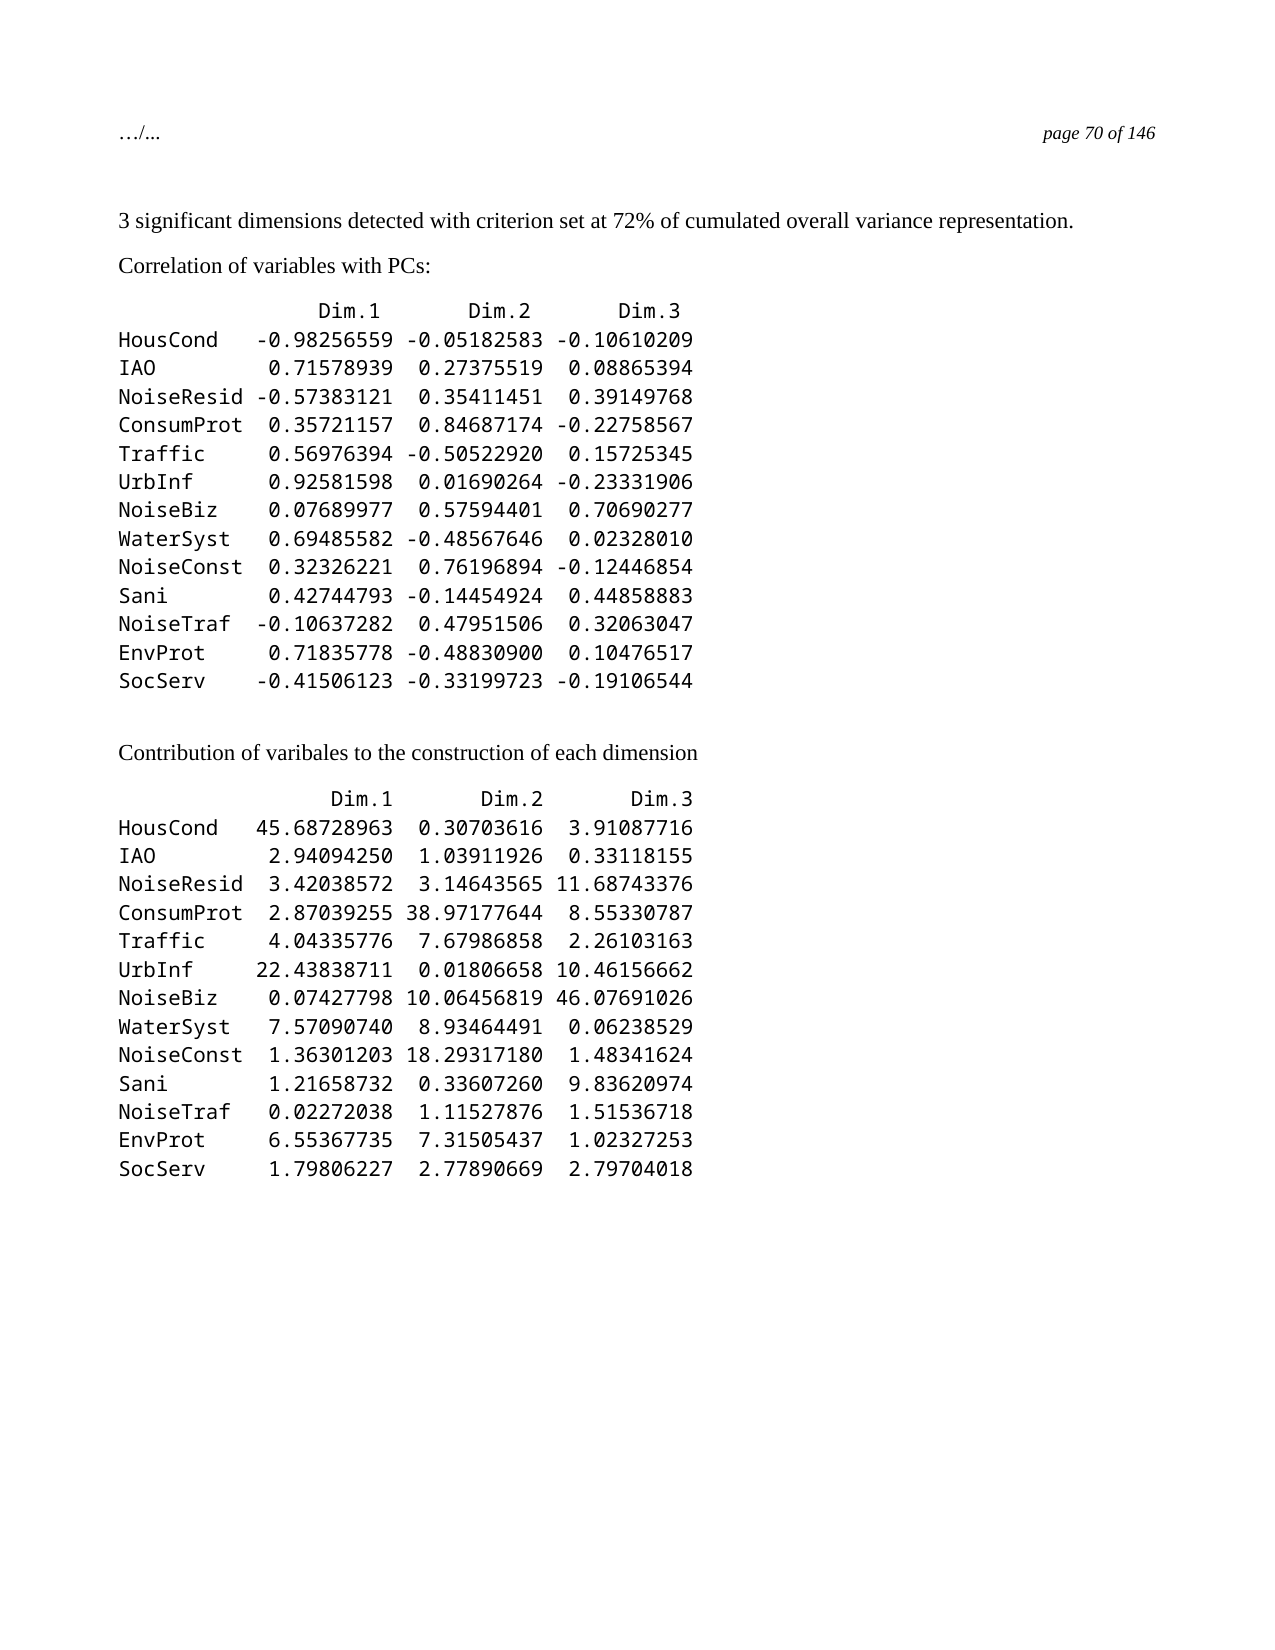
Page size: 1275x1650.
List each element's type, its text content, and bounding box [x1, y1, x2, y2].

text Traffic 0.56976394 -0.50522920 0.15725345 [118, 439, 1157, 467]
text NoiseBiz 0.07427798 10.06456819 46.07691026 [118, 983, 1157, 1012]
text WaterSyst 0.69485582 -0.48567646 0.02328010 [118, 524, 1157, 552]
text Correlation of variables with PCs: [118, 252, 1157, 278]
text Sani 0.42744793 -0.14454924 0.44858883 [118, 581, 1157, 609]
text HousCond 45.68728963 0.30703616 3.91087716 [118, 813, 1157, 841]
text 3 significant dimensions detected with criterion set at 72% of cumulated overall variance representation. [118, 207, 1157, 233]
text NoiseBiz 0.07689977 0.57594401 0.70690277 [118, 496, 1157, 524]
text NoiseResid -0.57383121 0.35411451 0.39149768 [118, 382, 1157, 410]
text NoiseConst 1.36301203 18.29317180 1.48341624 [118, 1040, 1157, 1069]
text HousCond -0.98256559 -0.05182583 -0.10610209 [118, 325, 1157, 353]
text IAO 2.94094250 1.03911926 0.33118155 [118, 841, 1157, 869]
text Dim.1 Dim.2 Dim.3 [118, 297, 1157, 325]
text Contribution of varibales to the construction of each dimension [118, 739, 1157, 766]
text EnvProt 0.71835778 -0.48830900 0.10476517 [118, 638, 1157, 666]
text Sani 1.21658732 0.33607260 9.83620974 [118, 1069, 1157, 1097]
text EnvProt 6.55367735 7.31505437 1.02327253 [118, 1126, 1157, 1154]
text SocServ 1.79806227 2.77890669 2.79704018 [118, 1154, 1157, 1182]
text SocServ -0.41506123 -0.33199723 -0.19106544 [118, 666, 1157, 695]
text NoiseConst 0.32326221 0.76196894 -0.12446854 [118, 552, 1157, 581]
text NoiseTraf -0.10637282 0.47951506 0.32063047 [118, 609, 1157, 638]
text WaterSyst 7.57090740 8.93464491 0.06238529 [118, 1012, 1157, 1040]
text Traffic 4.04335776 7.67986858 2.26103163 [118, 926, 1157, 955]
text UrbInf 0.92581598 0.01690264 -0.23331906 [118, 467, 1157, 496]
text IAO 0.71578939 0.27375519 0.08865394 [118, 353, 1157, 382]
text NoiseResid 3.42038572 3.14643565 11.68743376 [118, 869, 1157, 898]
text Dim.1 Dim.2 Dim.3 [118, 784, 1157, 813]
text NoiseTraf 0.02272038 1.11527876 1.51536718 [118, 1097, 1157, 1126]
text ConsumProt 0.35721157 0.84687174 -0.22758567 [118, 410, 1157, 439]
text ConsumProt 2.87039255 38.97177644 8.55330787 [118, 898, 1157, 926]
text UrbInf 22.43838711 0.01806658 10.46156662 [118, 955, 1157, 983]
